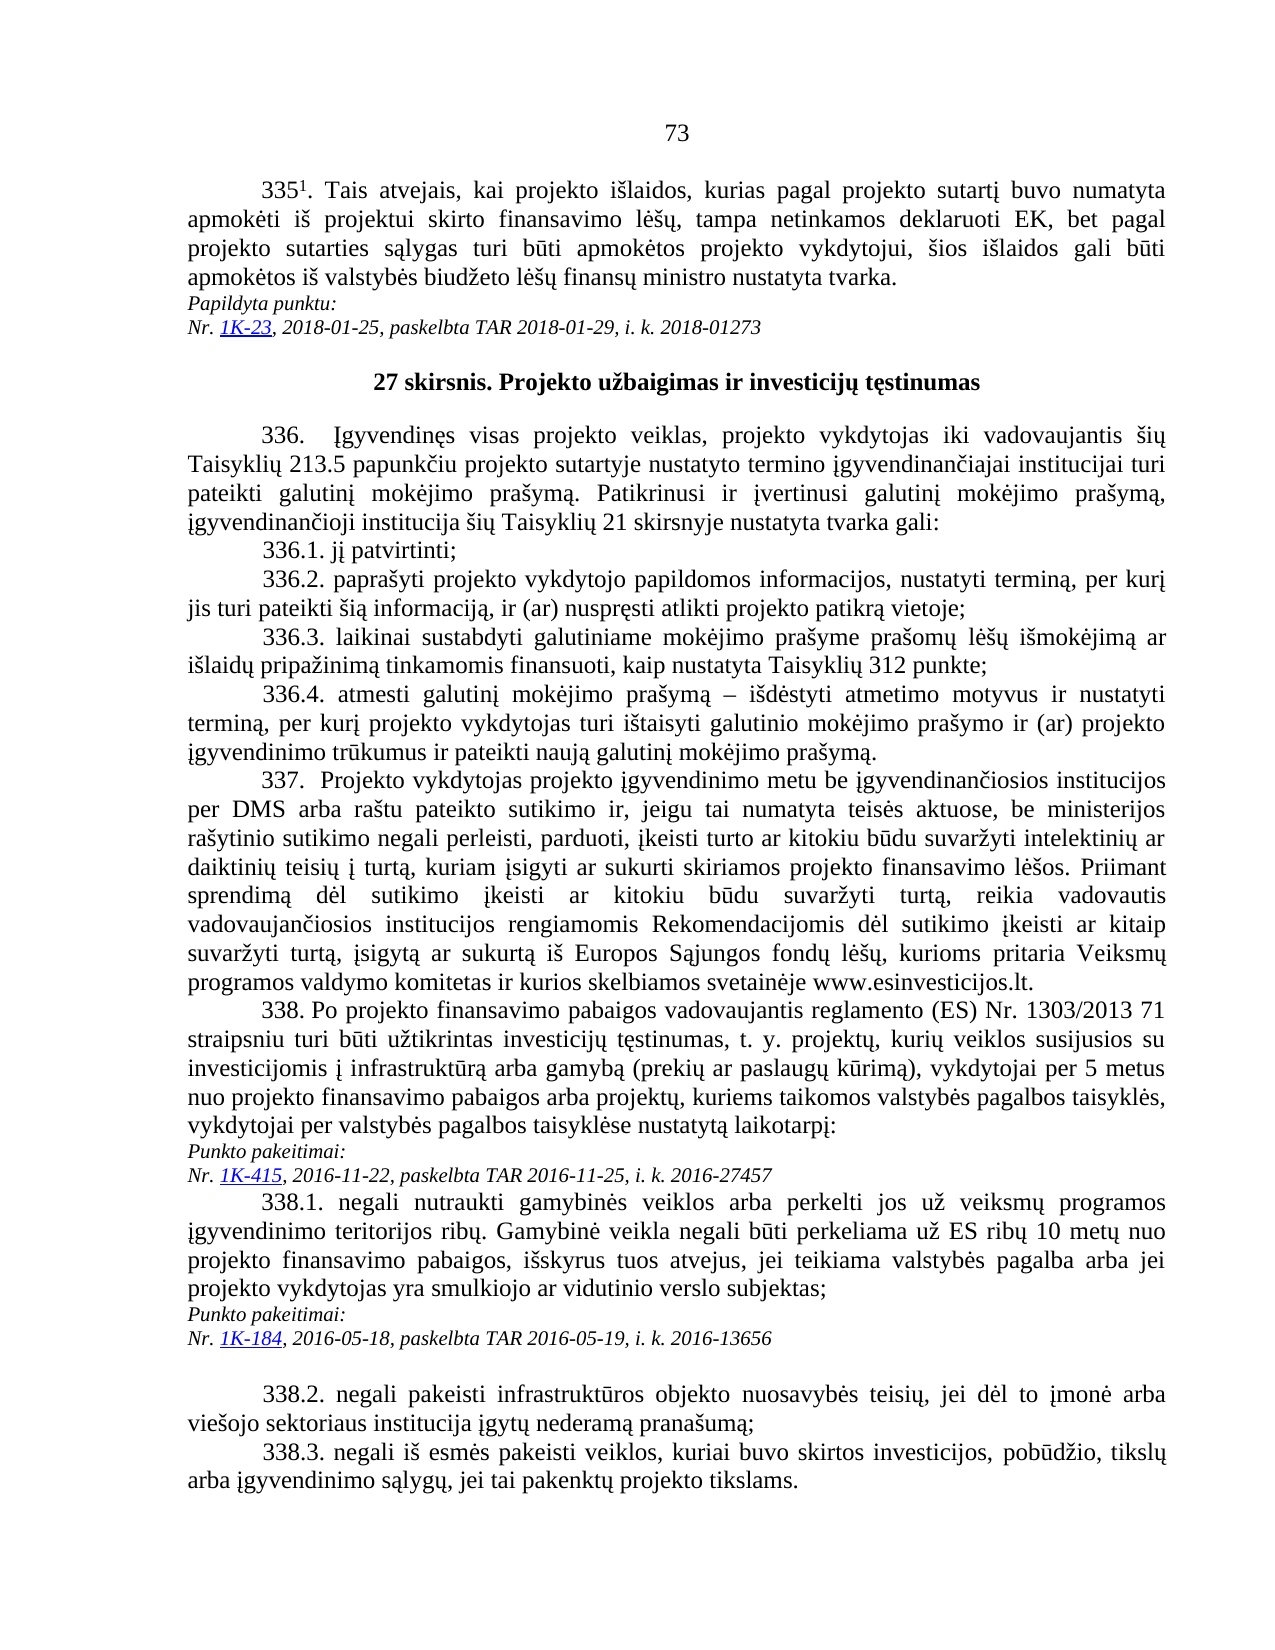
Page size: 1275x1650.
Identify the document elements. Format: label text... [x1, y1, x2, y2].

text 338.3. negali iš esmės pakeisti veiklos, kuriai buvo skirtos investicijos, pobūdžio, tikslų arba įgyvendinimo sąlygų, jei tai pakenktų projekto tikslams. [187, 1437, 1167, 1494]
text 336.4. atmesti galutinį mokėjimo prašymą – išdėstyti atmetimo motyvus ir nustatyti terminą, per kurį projekto vykdytojas turi ištaisyti galutinio mokėjimo prašymo ir (ar) projekto įgyvendinimo trūkumus ir pateikti naują galutinį mokėjimo prašymą. [187, 679, 1167, 765]
text 338. Po projekto finansavimo pabaigos vadovaujantis reglamento (ES) Nr. 1303/2013 71 straipsniu turi būti užtikrintas investicijų tęstinumas, t. y. projektų, kurių veiklos susijusios su investicijomis į infrastruktūrą arba gamybą (prekių ar paslaugų kūrimą), vykdytojai per 5 metus nuo projekto finansavimo pabaigos arba projektų, kuriems taikomos valstybės pagalbos taisyklės, vykdytojai per valstybės pagalbos taisyklėse nustatytą laikotarpį: [187, 995, 1167, 1139]
text Punkto pakeitimai: [187, 1302, 1167, 1326]
text 3351. Tais atvejais, kai projekto išlaidos, kurias pagal projekto sutartį buvo numatyta apmokėti iš projektui skirto finansavimo lėšų, tampa netinkamos deklaruoti EK, bet pagal projekto sutarties sąlygas turi būti apmokėtos projekto vykdytojui, šios išlaidos gali būti apmokėtos iš valstybės biudžeto lėšų finansų ministro nustatyta tvarka. [187, 176, 1167, 291]
text 336.1. jį patvirtinti; [187, 535, 1167, 564]
text 336.3. laikinai sustabdyti galutiniame mokėjimo prašyme prašomų lėšų išmokėjimą ar išlaidų pripažinimą tinkamomis finansuoti, kaip nustatyta Taisyklių 312 punkte; [187, 622, 1167, 679]
text Papildyta punktu: [187, 291, 1167, 315]
text 338.1. negali nutraukti gamybinės veiklos arba perkelti jos už veiksmų programos įgyvendinimo teritorijos ribų. Gamybinė veikla negali būti perkeliama už ES ribų 10 metų nuo projekto finansavimo pabaigos, išskyrus tuos atvejus, jei teikiama valstybės pagalba arba jei projekto vykdytojas yra smulkiojo ar vidutinio verslo subjektas; [187, 1187, 1167, 1302]
text Nr. 1K-23, 2018-01-25, paskelbta TAR 2018-01-29, i. k. 2018-01273 [187, 315, 1167, 339]
text 336.2. paprašyti projekto vykdytojo papildomos informacijos, nustatyti terminą, per kurį jis turi pateikti šią informaciją, ir (ar) nuspręsti atlikti projekto patikrą vietoje; [187, 564, 1167, 622]
text 337. Projekto vykdytojas projekto įgyvendinimo metu be įgyvendinančiosios institucijos per DMS arba raštu pateikto sutikimo ir, jeigu tai numatyta teisės aktuose, be ministerijos rašytinio sutikimo negali perleisti, parduoti, įkeisti turto ar kitokiu būdu suvaržyti intelektinių ar daiktinių teisių į turtą, kuriam įsigyti ar sukurti skiriamos projekto finansavimo lėšos. Priimant sprendimą dėl sutikimo įkeisti ar kitokiu būdu suvaržyti turtą, reikia vadovautis vadovaujančiosios institucijos rengiamomis Rekomendacijomis dėl sutikimo įkeisti ar kitaip suvaržyti turtą, įsigytą ar sukurtą iš Europos Sąjungos fondų lėšų, kurioms pritaria Veiksmų programos valdymo komitetas ir kurios skelbiamos svetainėje www.esinvesticijos.lt. [187, 765, 1167, 995]
subtitle 27 skirsnis. Projekto užbaigimas ir investicijų tęstinumas [246, 367, 1107, 396]
text Punkto pakeitimai: [187, 1139, 1167, 1163]
text 338.2. negali pakeisti infrastruktūros objekto nuosavybės teisių, jei dėl to įmonė arba viešojo sektoriaus institucija įgytų nederamą pranašumą; [187, 1379, 1167, 1437]
text Nr. 1K-184, 2016-05-18, paskelbta TAR 2016-05-19, i. k. 2016-13656 [187, 1326, 1167, 1350]
text Nr. 1K-415, 2016-11-22, paskelbta TAR 2016-11-25, i. k. 2016-27457 [187, 1163, 1167, 1187]
text 336. Įgyvendinęs visas projekto veiklas, projekto vykdytojas iki vadovaujantis šių Taisyklių 213.5 papunkčiu projekto sutartyje nustatyto termino įgyvendinančiajai institucijai turi pateikti galutinį mokėjimo prašymą. Patikrinusi ir įvertinusi galutinį mokėjimo prašymą, įgyvendinančioji institucija šių Taisyklių 21 skirsnyje nustatyta tvarka gali: [187, 420, 1167, 535]
